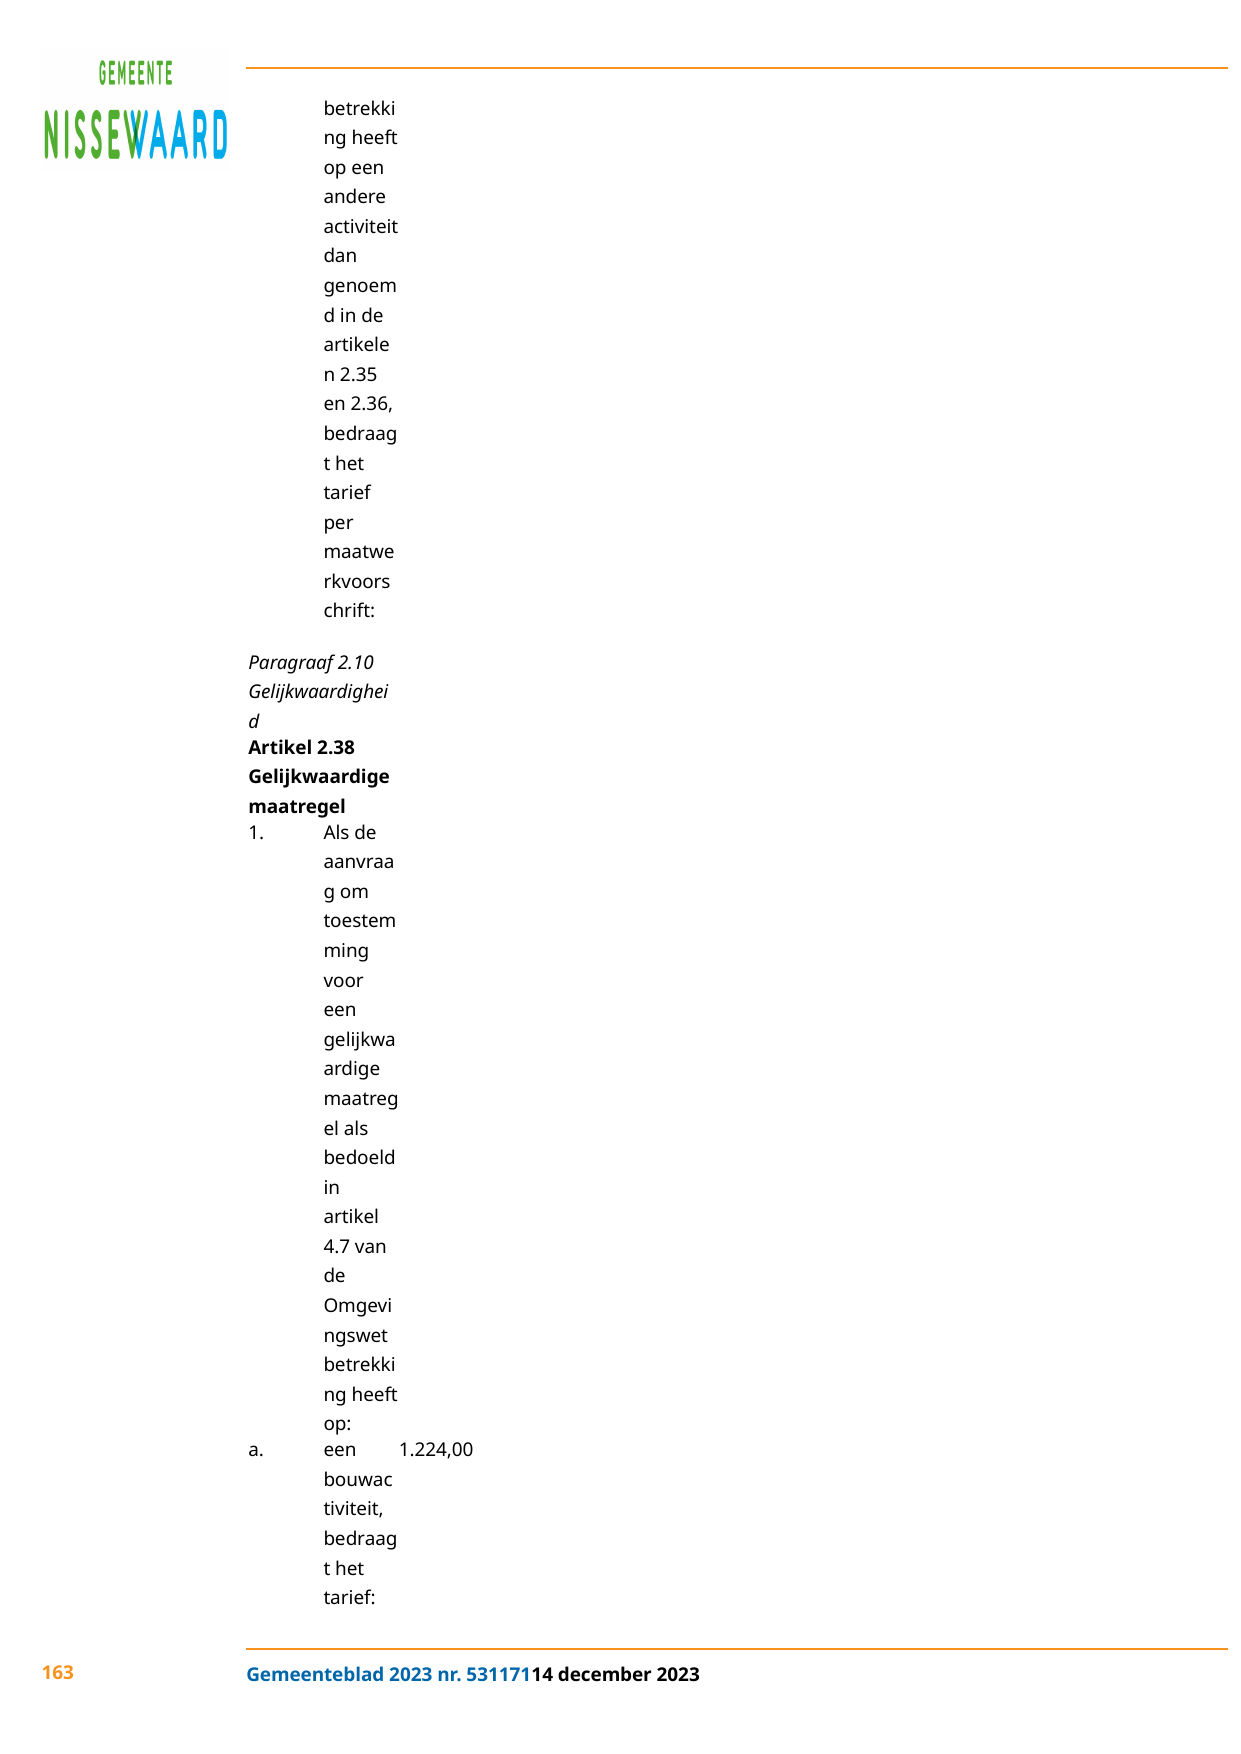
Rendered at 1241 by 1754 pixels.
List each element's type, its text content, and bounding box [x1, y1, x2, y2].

table_cell een bouwactiviteit, bedraagt het tarief: [323, 1436, 398, 1610]
table_cell betrekking heeft op een andere activiteit dan genoemd in de artikelen 2.35 en 2.36, bedraagt het tarief per maatwerkvoorschrift: [323, 95, 398, 623]
table_cell Artikel 2.38 Gelijkwaardige maatregel [248, 734, 398, 819]
table_cell 1.224,00 [399, 1436, 474, 1610]
table_cell 1. [248, 819, 323, 1436]
table_cell [399, 95, 474, 623]
table_cell [248, 624, 323, 649]
table_cell [399, 734, 474, 819]
table_cell [399, 649, 474, 734]
table_cell Als de aanvraag om toestemming voor een gelijkwaardige maatregel als bedoeld in artikel 4.7 van de Omgevingswet betrekking heeft op: [323, 819, 398, 1436]
table_cell [399, 819, 474, 1436]
table_cell [248, 95, 323, 623]
picture [41, 47, 231, 172]
table_cell Paragraaf 2.10 Gelijkwaardigheid [248, 649, 398, 734]
table_cell [323, 624, 398, 649]
table_cell a. [248, 1436, 323, 1610]
table_cell [399, 624, 474, 649]
